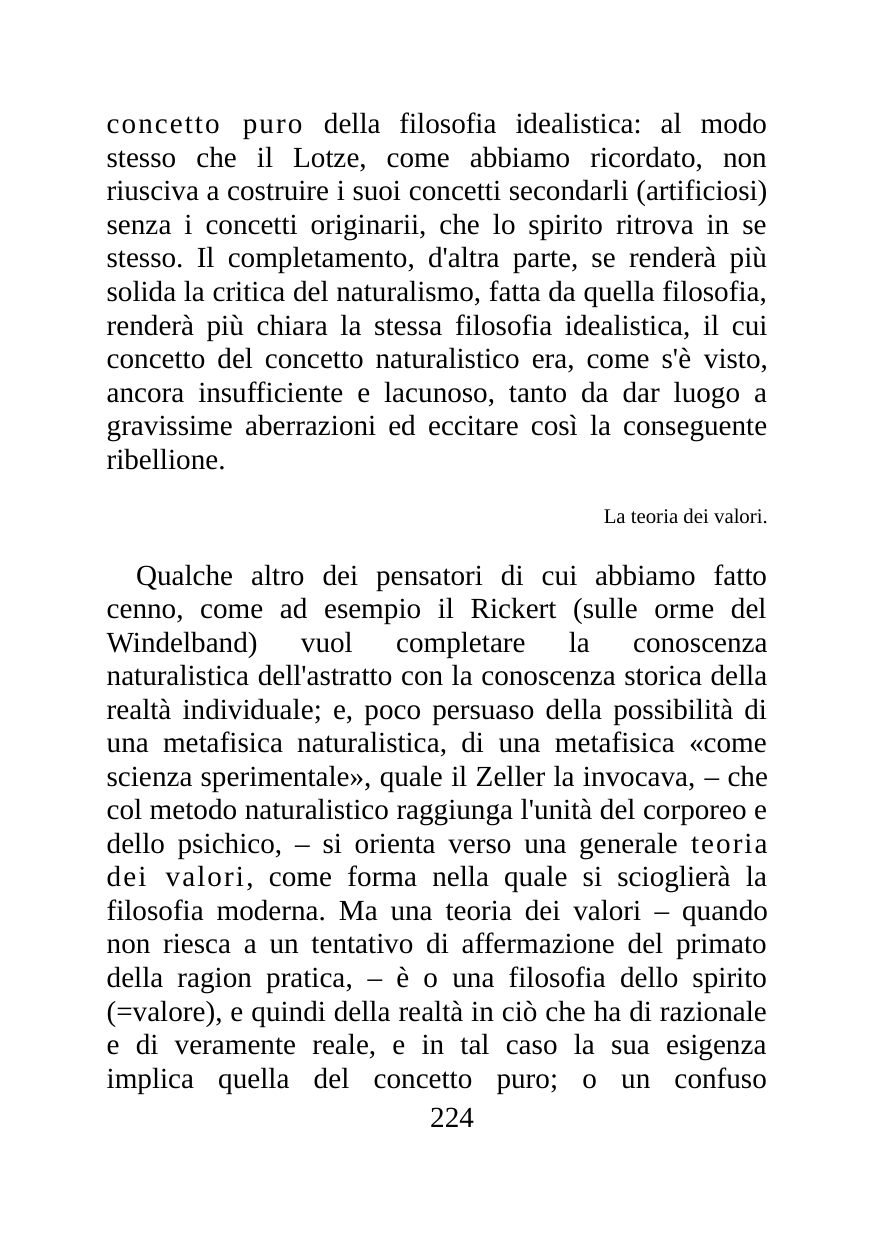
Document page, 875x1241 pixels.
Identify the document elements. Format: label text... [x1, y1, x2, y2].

text Qualche altro dei pensatori di cui abbiamo fatto cenno, come ad esempio il Rickert (sulle orme del Windelband) vuol completare la conoscenza naturalistica dell'astratto con la conoscenza storica della realtà individuale; e, poco persuaso della possibilità di una metafisica naturalistica, di una metafisica «come scienza sperimentale», quale il Zeller la invocava, ‒ che col metodo naturalistico raggiunga l'unità del corporeo e dello psichico, ‒ si orienta verso una generale teoria dei valori, come forma nella quale si scioglierà la filosofia moderna. Ma una teoria dei valori ‒ quando non riesca a un tentativo di affermazione del primato della ragion pratica, ‒ è o una filosofia dello spirito (=valore), e quindi della realtà in ciò che ha di razionale e di veramente reale, e in tal caso la sua esigenza implica quella del concetto puro; o un confuso [106, 558, 768, 1094]
text concetto puro della filosofia idealistica: al modo stesso che il Lotze, come abbiamo ricordato, non riusciva a costruire i suoi concetti secondarli (artificiosi) senza i concetti originarii, che lo spirito ritrova in se stesso. Il completamento, d'altra parte, se renderà più solida la critica del naturalismo, fatta da quella filosofia, renderà più chiara la stessa filosofia idealistica, il cui concetto del concetto naturalistico era, come s'è visto, ancora insufficiente e lacunoso, tanto da dar luogo a gravissime aberrazioni ed eccitare così la conseguente ribellione. [106, 106, 768, 475]
text La teoria dei valori. [106, 504, 768, 528]
